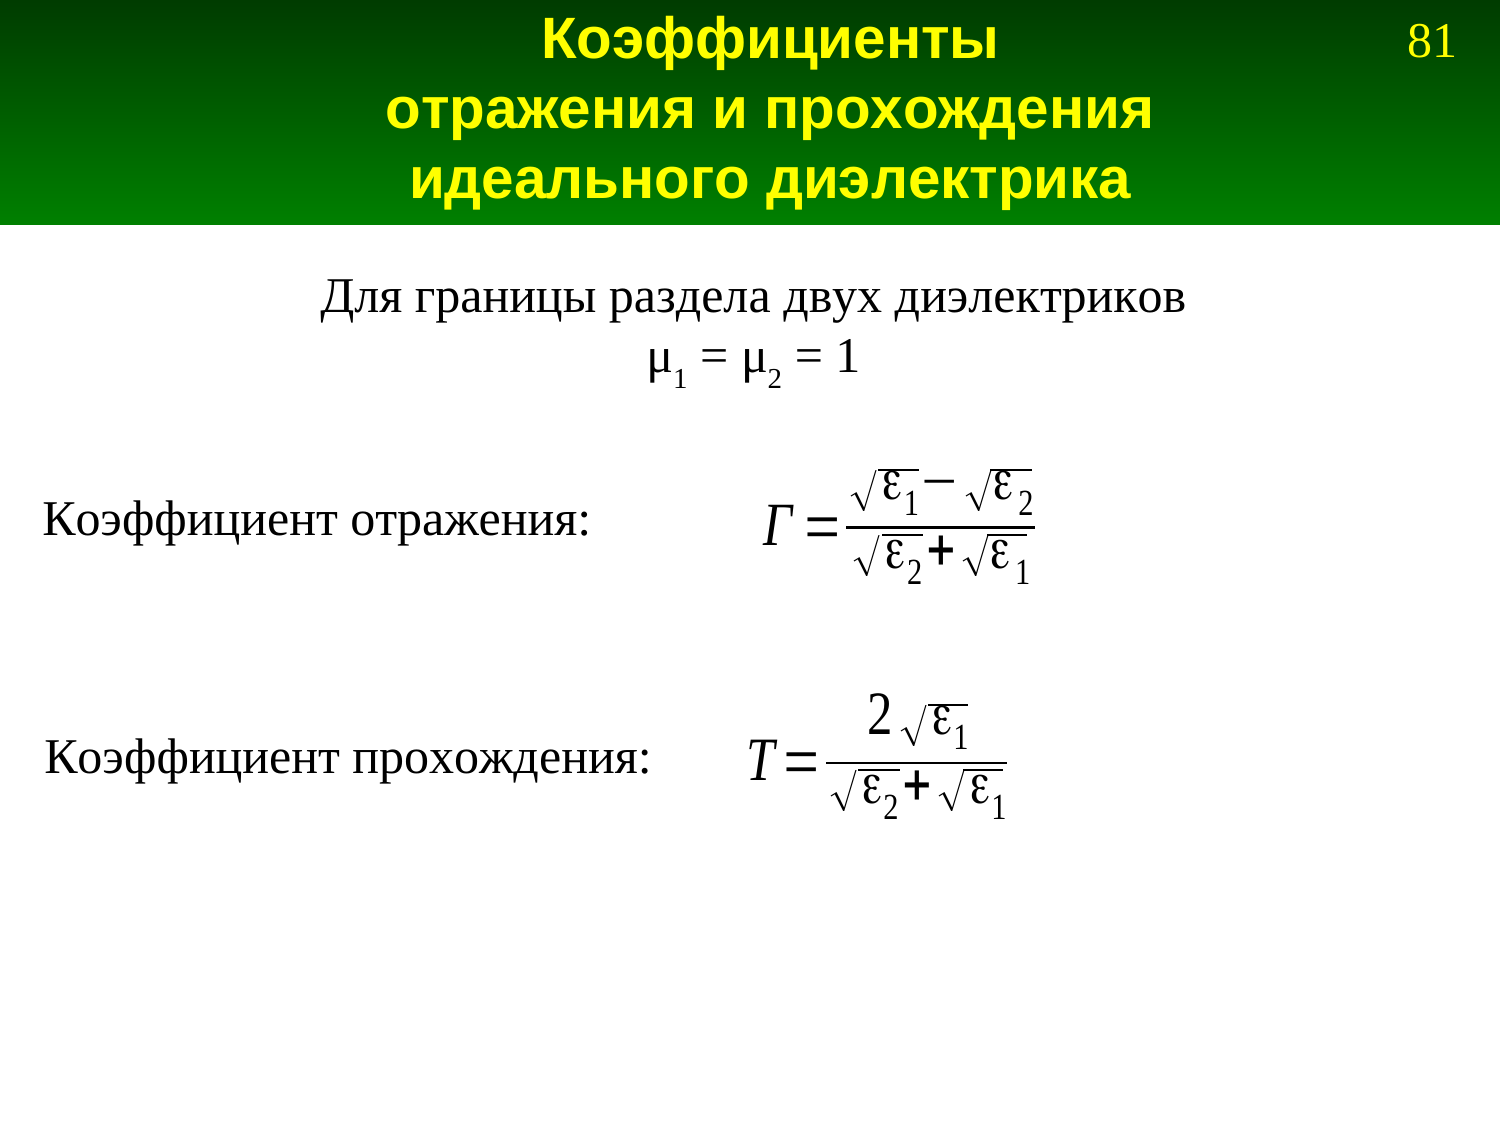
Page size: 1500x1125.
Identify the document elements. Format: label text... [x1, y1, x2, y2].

text_box Для границы раздела двух диэлектриков μ1 = μ2 = 1 [305, 254, 1202, 403]
title Коэффициенты отражения и прохождения идеального диэлектрика [100, 0, 1441, 219]
text_box Коэффициент прохождения: [29, 715, 667, 791]
chart [747, 464, 1051, 591]
text_box Коэффициент отражения: [27, 478, 607, 554]
chart [733, 680, 1023, 826]
